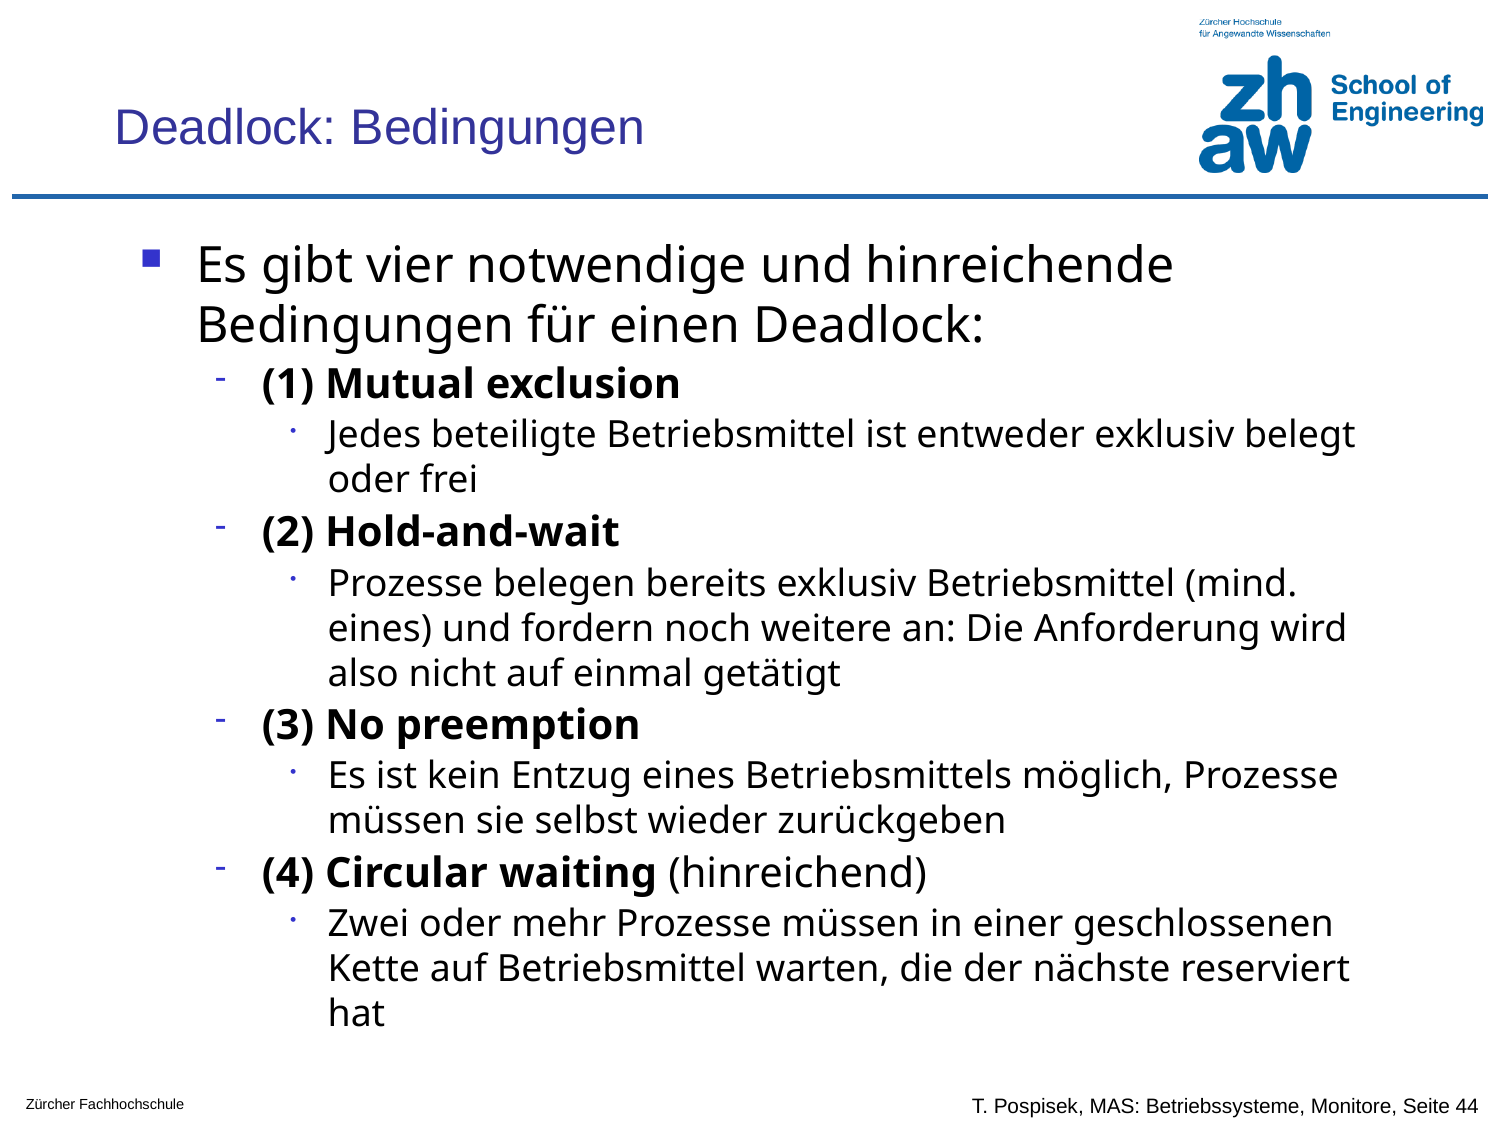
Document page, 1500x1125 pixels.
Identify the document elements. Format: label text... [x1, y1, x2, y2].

picture [1199, 19, 1483, 173]
list Es gibt vier notwendige und hinreichende Bedingungen für einen Deadlock: (1) Mutual exclusion Jedes beteiligte Betriebsmittel ist entweder exklusiv belegt oder frei (2) Hold-and-wait Prozesse belegen bereits exklusiv Betriebsmittel (mind. eines) und fordern noch weitere an: Die Anforderung wird also nicht auf einmal getätigt (3) No preemption Es ist kein Entzug eines Betriebsmittels möglich, Prozesse müssen sie selbst wieder zurückgeben (4) Circular waiting (hinreichend) Zwei oder mehr Prozesse müssen in einer geschlossenen Kette auf Betriebsmittel warten, die der nächste reserviert hat [125, 224, 1375, 975]
title Deadlock: Bedingungen [99, 50, 1379, 163]
